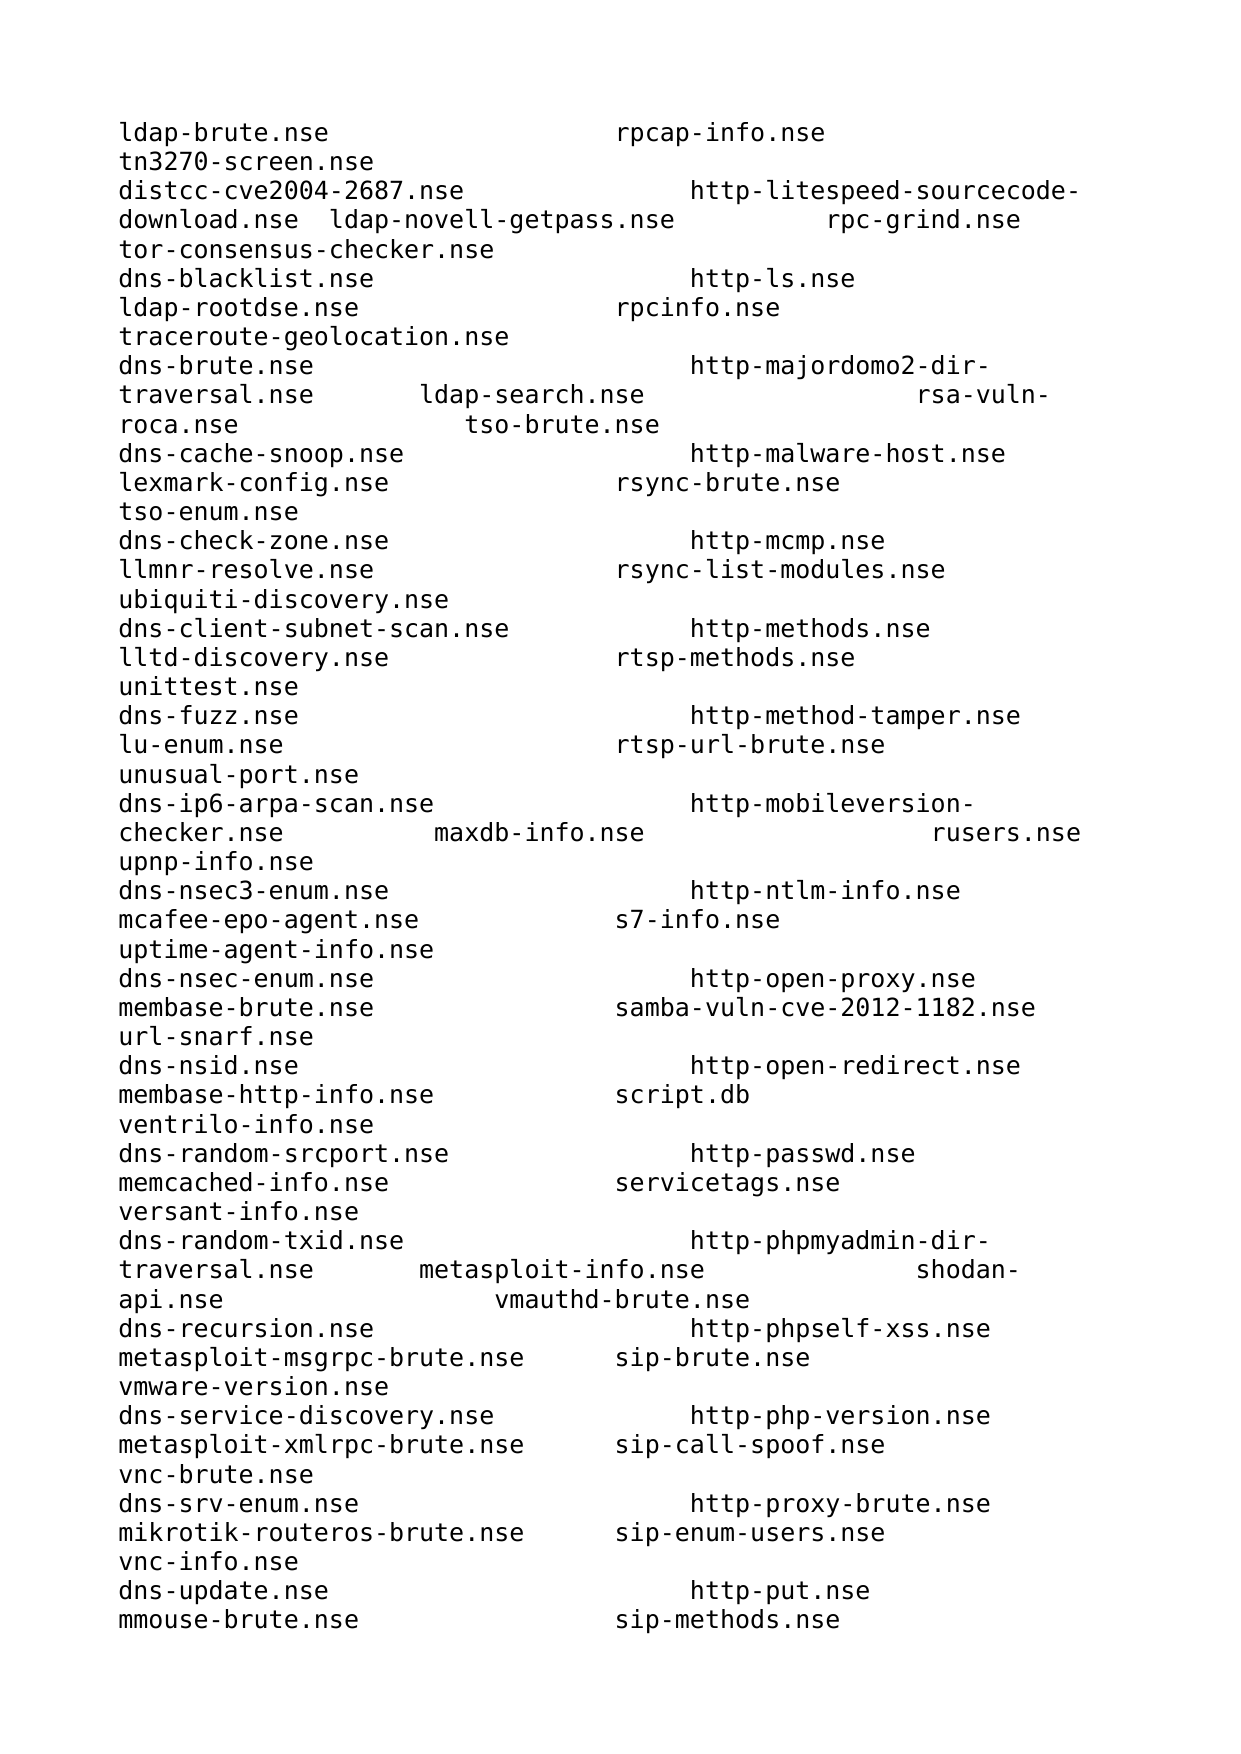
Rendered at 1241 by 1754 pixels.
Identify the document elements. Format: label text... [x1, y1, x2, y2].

text ldap-brute.nse rpcap-info.nse tn3270-screen.nse distcc-cve2004-2687.nse http-litespeed-sourcecode-download.nse ldap-novell-getpass.nse rpc-grind.nse tor-consensus-checker.nse dns-blacklist.nse http-ls.nse ldap-rootdse.nse rpcinfo.nse traceroute-geolocation.nse dns-brute.nse http-majordomo2-dir-traversal.nse ldap-search.nse rsa-vuln-roca.nse tso-brute.nse dns-cache-snoop.nse http-malware-host.nse lexmark-config.nse rsync-brute.nse tso-enum.nse dns-check-zone.nse http-mcmp.nse llmnr-resolve.nse rsync-list-modules.nse ubiquiti-discovery.nse dns-client-subnet-scan.nse http-methods.nse lltd-discovery.nse rtsp-methods.nse unittest.nse dns-fuzz.nse http-method-tamper.nse lu-enum.nse rtsp-url-brute.nse unusual-port.nse dns-ip6-arpa-scan.nse http-mobileversion-checker.nse maxdb-info.nse rusers.nse upnp-info.nse dns-nsec3-enum.nse http-ntlm-info.nse mcafee-epo-agent.nse s7-info.nse uptime-agent-info.nse dns-nsec-enum.nse http-open-proxy.nse membase-brute.nse samba-vuln-cve-2012-1182.nse url-snarf.nse dns-nsid.nse http-open-redirect.nse membase-http-info.nse script.db ventrilo-info.nse dns-random-srcport.nse http-passwd.nse memcached-info.nse servicetags.nse versant-info.nse dns-random-txid.nse http-phpmyadmin-dir-traversal.nse metasploit-info.nse shodan-api.nse vmauthd-brute.nse dns-recursion.nse http-phpself-xss.nse metasploit-msgrpc-brute.nse sip-brute.nse vmware-version.nse dns-service-discovery.nse http-php-version.nse metasploit-xmlrpc-brute.nse sip-call-spoof.nse vnc-brute.nse dns-srv-enum.nse http-proxy-brute.nse mikrotik-routeros-brute.nse sip-enum-users.nse vnc-info.nse dns-update.nse http-put.nse mmouse-brute.nse sip-methods.nse [118, 118, 1122, 1635]
